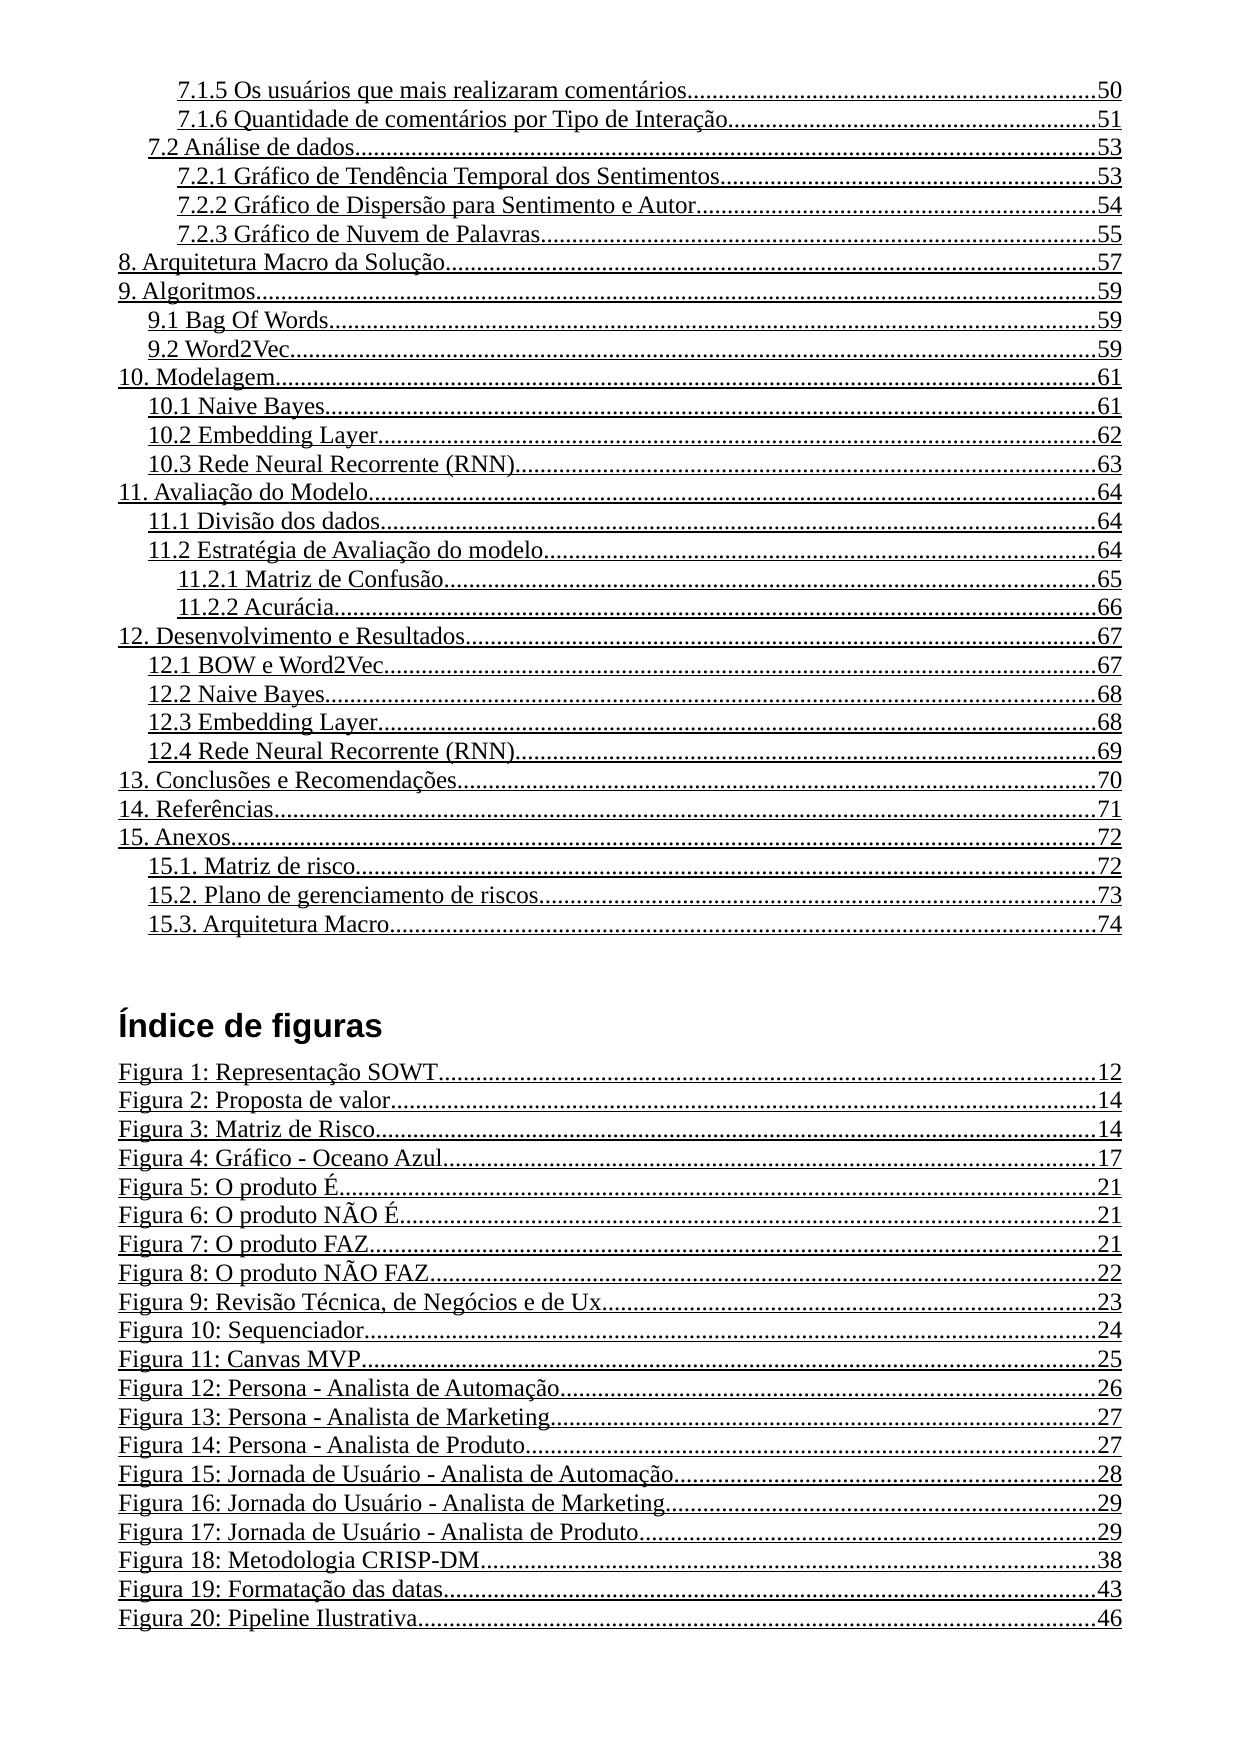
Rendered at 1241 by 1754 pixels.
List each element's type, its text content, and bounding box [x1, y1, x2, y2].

text Figura 8: O produto NÃO FAZ 22 [118, 1258, 1122, 1283]
text 7.2.2 Gráfico de Dispersão para Sentimento e Autor 54 [177, 190, 1122, 215]
text Figura 20: Pipeline Ilustrativa 46 [118, 1603, 1122, 1628]
text 7.1.6 Quantidade de comentários por Tipo de Interação 51 [177, 104, 1122, 129]
text Figura 12: Persona - Analista de Automação 26 [118, 1373, 1122, 1398]
text 7.2.3 Gráfico de Nuvem de Palavras 55 [177, 219, 1122, 244]
text 9.1 Bag Of Words 59 [148, 305, 1122, 330]
text Figura 13: Persona - Analista de Marketing 27 [118, 1402, 1122, 1427]
text 14. Referências 71 [118, 794, 1122, 819]
text 10. Modelagem 61 [118, 362, 1122, 387]
text Figura 17: Jornada de Usuário - Analista de Produto 29 [118, 1517, 1122, 1542]
text Figura 7: O produto FAZ 21 [118, 1229, 1122, 1254]
text 7.2.1 Gráfico de Tendência Temporal dos Sentimentos 53 [177, 161, 1122, 186]
text 10.2 Embedding Layer 62 [148, 420, 1122, 445]
text Figura 9: Revisão Técnica, de Negócios e de Ux 23 [118, 1287, 1122, 1312]
text Figura 6: O produto NÃO É 21 [118, 1201, 1122, 1226]
text 12.2 Naive Bayes 68 [148, 679, 1122, 704]
text Figura 19: Formatação das datas 43 [118, 1574, 1122, 1599]
text 15.2. Plano de gerenciamento de riscos 73 [148, 880, 1122, 905]
text 11.2.1 Matriz de Confusão 65 [177, 564, 1122, 589]
text 11.2 Estratégia de Avaliação do modelo 64 [148, 535, 1122, 560]
text 12. Desenvolvimento e Resultados 67 [118, 621, 1122, 646]
text Figura 1: Representação SOWT 12 [118, 1057, 1122, 1082]
text Figura 2: Proposta de valor 14 [118, 1086, 1122, 1111]
text 10.3 Rede Neural Recorrente (RNN) 63 [148, 449, 1122, 474]
text Figura 5: O produto É 21 [118, 1172, 1122, 1197]
text 13. Conclusões e Recomendações 70 [118, 765, 1122, 790]
text 12.4 Rede Neural Recorrente (RNN) 69 [148, 736, 1122, 761]
text 15.3. Arquitetura Macro 74 [148, 909, 1122, 934]
text Figura 16: Jornada do Usuário - Analista de Marketing 29 [118, 1488, 1122, 1513]
text Índice de figuras [118, 1006, 1122, 1044]
text Figura 10: Sequenciador 24 [118, 1316, 1122, 1341]
text 11. Avaliação do Modelo 64 [118, 477, 1122, 502]
text 12.1 BOW e Word2Vec 67 [148, 650, 1122, 675]
text Figura 4: Gráfico - Oceano Azul 17 [118, 1143, 1122, 1168]
text 15. Anexos 72 [118, 822, 1122, 847]
text 15.1. Matriz de risco 72 [148, 851, 1122, 876]
text 9. Algoritmos 59 [118, 276, 1122, 301]
text 8. Arquitetura Macro da Solução 57 [118, 247, 1122, 272]
text 11.1 Divisão dos dados 64 [148, 506, 1122, 531]
text 11.2.2 Acurácia 66 [177, 592, 1122, 617]
text 12.3 Embedding Layer 68 [148, 707, 1122, 732]
text Figura 18: Metodologia CRISP-DM 38 [118, 1546, 1122, 1571]
text 9.2 Word2Vec 59 [148, 334, 1122, 359]
text Figura 14: Persona - Analista de Produto 27 [118, 1431, 1122, 1456]
text 7.2 Análise de dados 53 [148, 132, 1122, 157]
text 10.1 Naive Bayes 61 [148, 391, 1122, 416]
text Figura 15: Jornada de Usuário - Analista de Automação 28 [118, 1459, 1122, 1484]
text Figura 11: Canvas MVP 25 [118, 1344, 1122, 1369]
text 7.1.5 Os usuários que mais realizaram comentários 50 [177, 75, 1122, 100]
text Figura 3: Matriz de Risco 14 [118, 1114, 1122, 1139]
